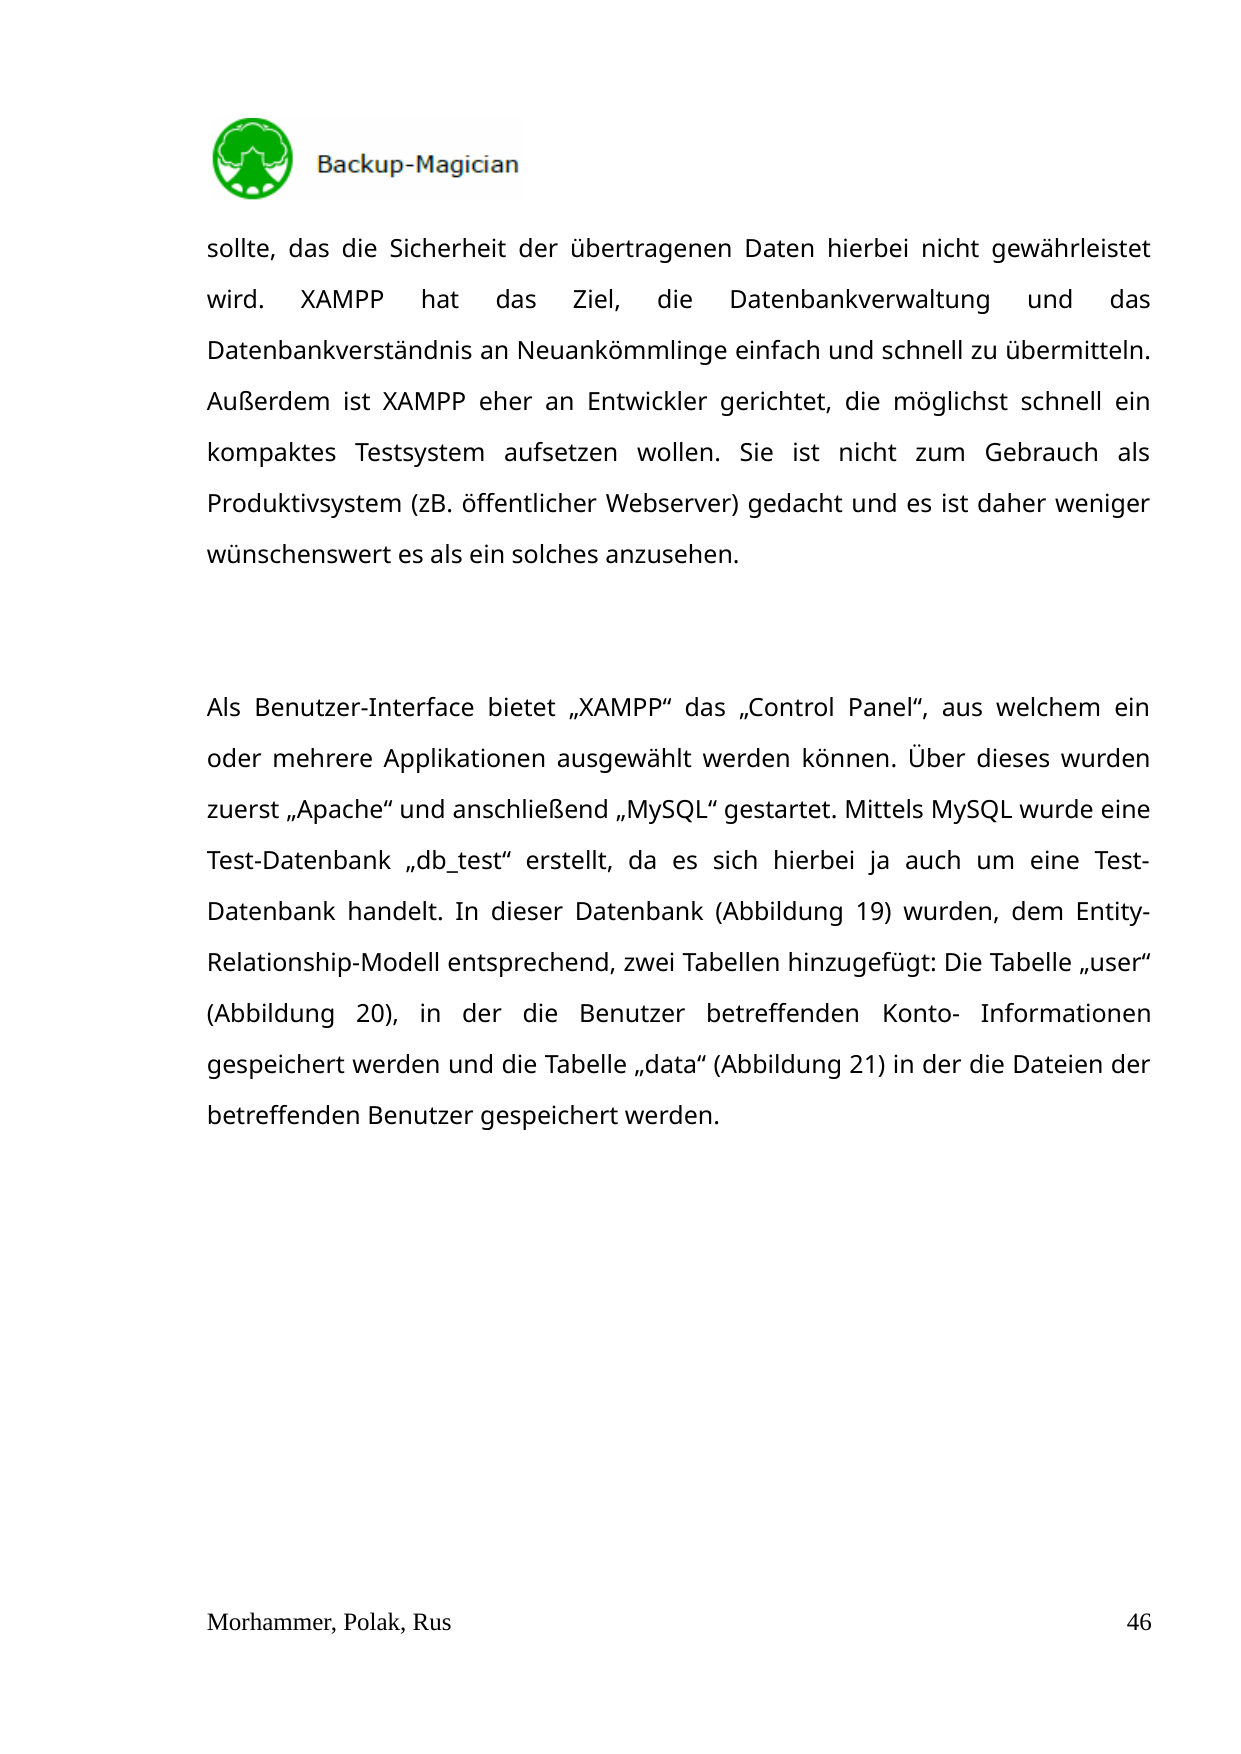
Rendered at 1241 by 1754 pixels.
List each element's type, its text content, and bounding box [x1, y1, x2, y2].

picture [210, 118, 523, 201]
text Als Benutzer-Interface bietet „XAMPP“ das „Control Panel“, aus welchem ein oder mehrere Applikationen ausgewählt werden können. Über dieses wurden zuerst „Apache“ und anschließend „MySQL“ gestartet. Mittels MySQL wurde eine Test-Datenbank „db_test“ erstellt, da es sich hierbei ja auch um eine Test-Datenbank handelt. In dieser Datenbank (Abbildung 19) wurden, dem Entity-Relationship-Modell entsprechend, zwei Tabellen hinzugefügt: Die Tabelle „user“ (Abbildung 20), in der die Benutzer betreffenden Konto- Informationen gespeichert werden und die Tabelle „data“ (Abbildung 21) in der die Dateien der betreffenden Benutzer gespeichert werden. [207, 690, 1152, 1132]
text sollte, das die Sicherheit der übertragenen Daten hierbei nicht gewährleistet wird. XAMPP hat das Ziel, die Datenbankverwaltung und das Datenbankverständnis an Neuankömmlinge einfach und schnell zu übermitteln. Außerdem ist XAMPP eher an Entwickler gerichtet, die möglichst schnell ein kompaktes Testsystem aufsetzen wollen. Sie ist nicht zum Gebrauch als Produktivsystem (zB. öffentlicher Webserver) gedacht und es ist daher weniger wünschenswert es als ein solches anzusehen. [207, 230, 1152, 571]
